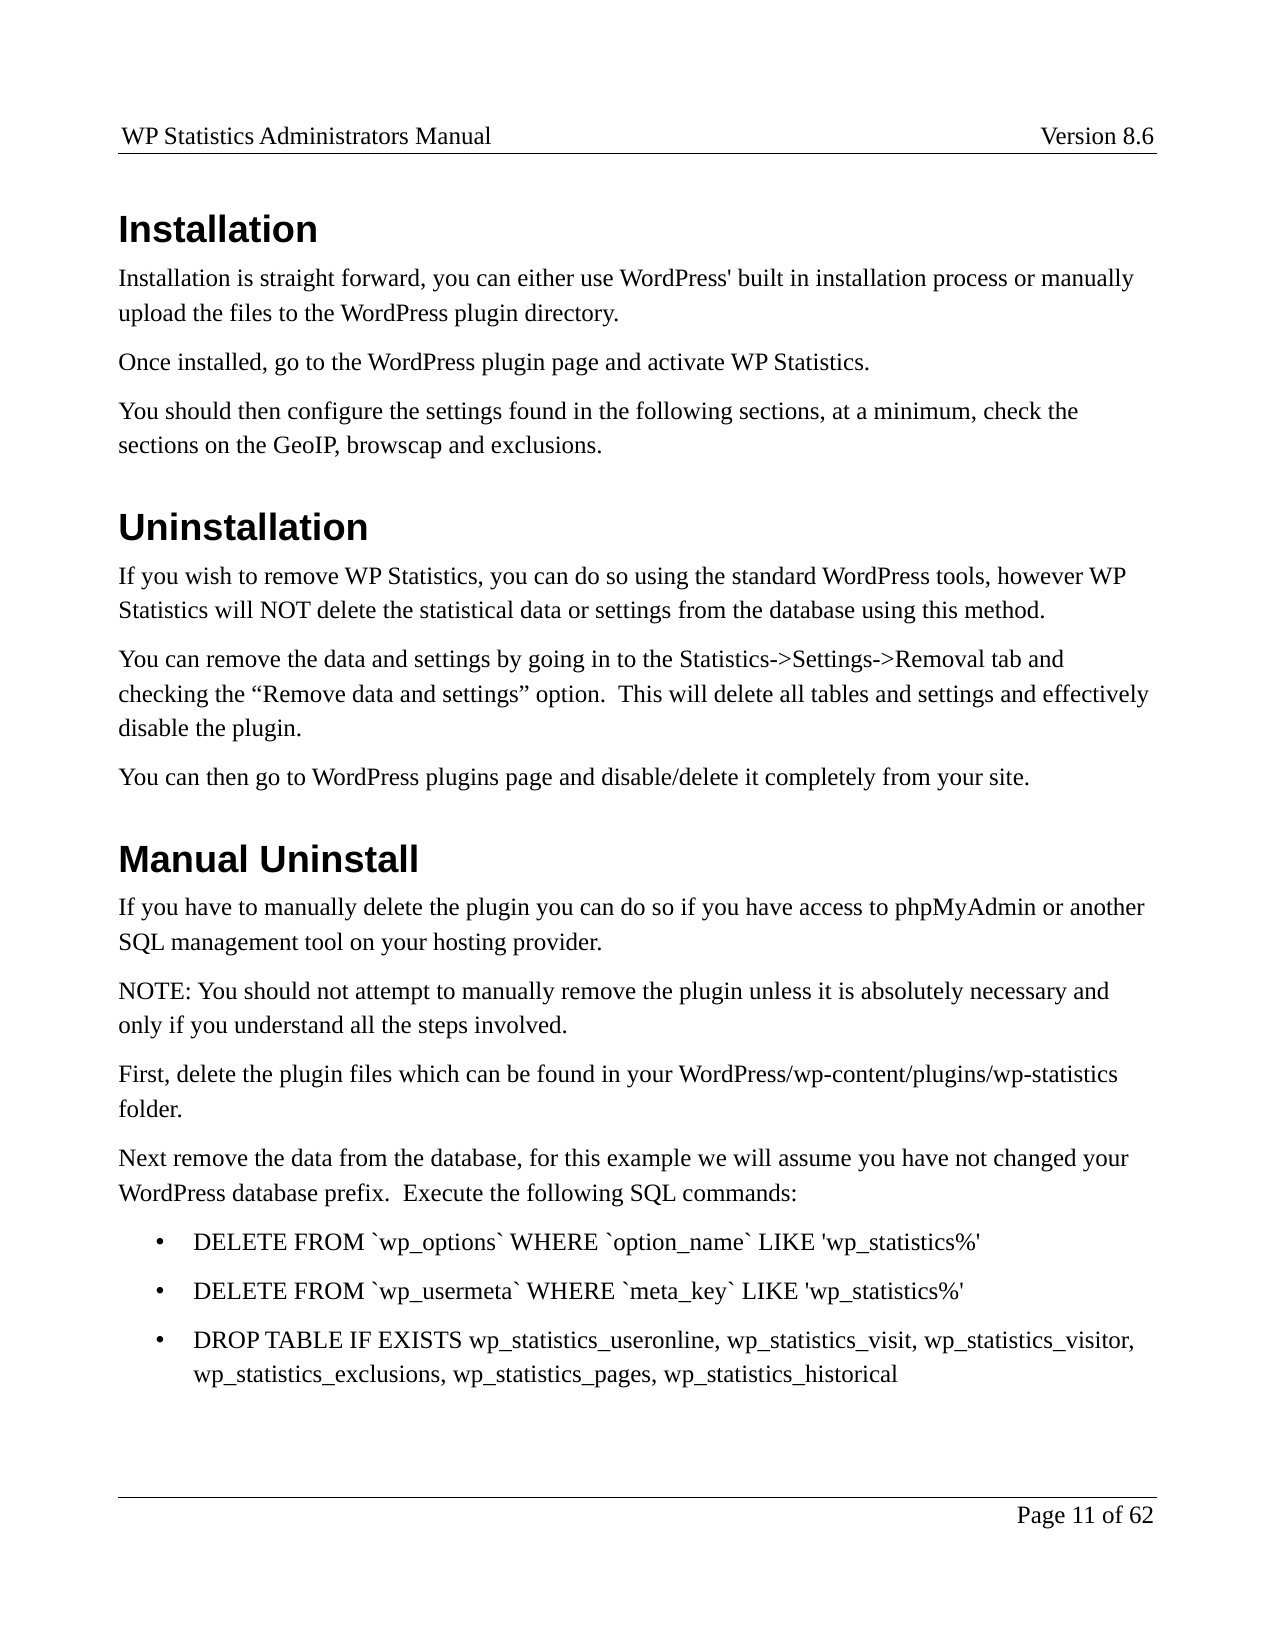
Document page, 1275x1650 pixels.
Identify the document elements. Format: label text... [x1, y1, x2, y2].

text Next remove the data from the database, for this example we will assume you have not changed your WordPress database prefix. Execute the following SQL commands: [118, 1143, 1157, 1206]
text First, delete the plugin files which can be found in your WordPress/wp-content/plugins/wp-statistics folder. [118, 1059, 1157, 1123]
text Once installed, go to the WordPress plugin page and activate WP Statistics. [118, 347, 1157, 376]
list DELETE FROM `wp_usermeta` WHERE `meta_key` LIKE 'wp_statistics%' [156, 1276, 1157, 1304]
subtitle Uninstallation [118, 504, 1157, 548]
text You can remove the data and settings by going in to the Statistics->Settings->Removal tab and checking the “Remove data and settings” option. This will delete all tables and settings and effectively disable the plugin. [118, 644, 1157, 742]
list DELETE FROM `wp_options` WHERE `option_name` LIKE 'wp_statistics%' [156, 1227, 1157, 1255]
text You can then go to WordPress plugins page and disable/delete it completely from your site. [118, 762, 1157, 791]
text Installation is straight forward, you can either use WordPress' built in installation process or manually upload the files to the WordPress plugin directory. [118, 263, 1157, 327]
text If you have to manually delete the plugin you can do so if you have access to phpMyAdmin or another SQL management tool on your hosting provider. [118, 892, 1157, 956]
text If you wish to remove WP Statistics, you can do so using the standard WordPress tools, however WP Statistics will NOT delete the statistical data or settings from the database using this method. [118, 561, 1157, 624]
text NOTE: You should not attempt to manually remove the plugin unless it is absolutely necessary and only if you understand all the steps involved. [118, 976, 1157, 1039]
text You should then configure the settings found in the following sections, at a minimum, check the sections on the GeoIP, browscap and exclusions. [118, 396, 1157, 459]
list DROP TABLE IF EXISTS wp_statistics_useronline, wp_statistics_visit, wp_statistics_visitor, wp_statistics_exclusions, wp_statistics_pages, wp_statistics_historical [156, 1325, 1157, 1388]
subtitle Manual Uninstall [118, 836, 1157, 880]
subtitle Installation [118, 207, 1157, 251]
